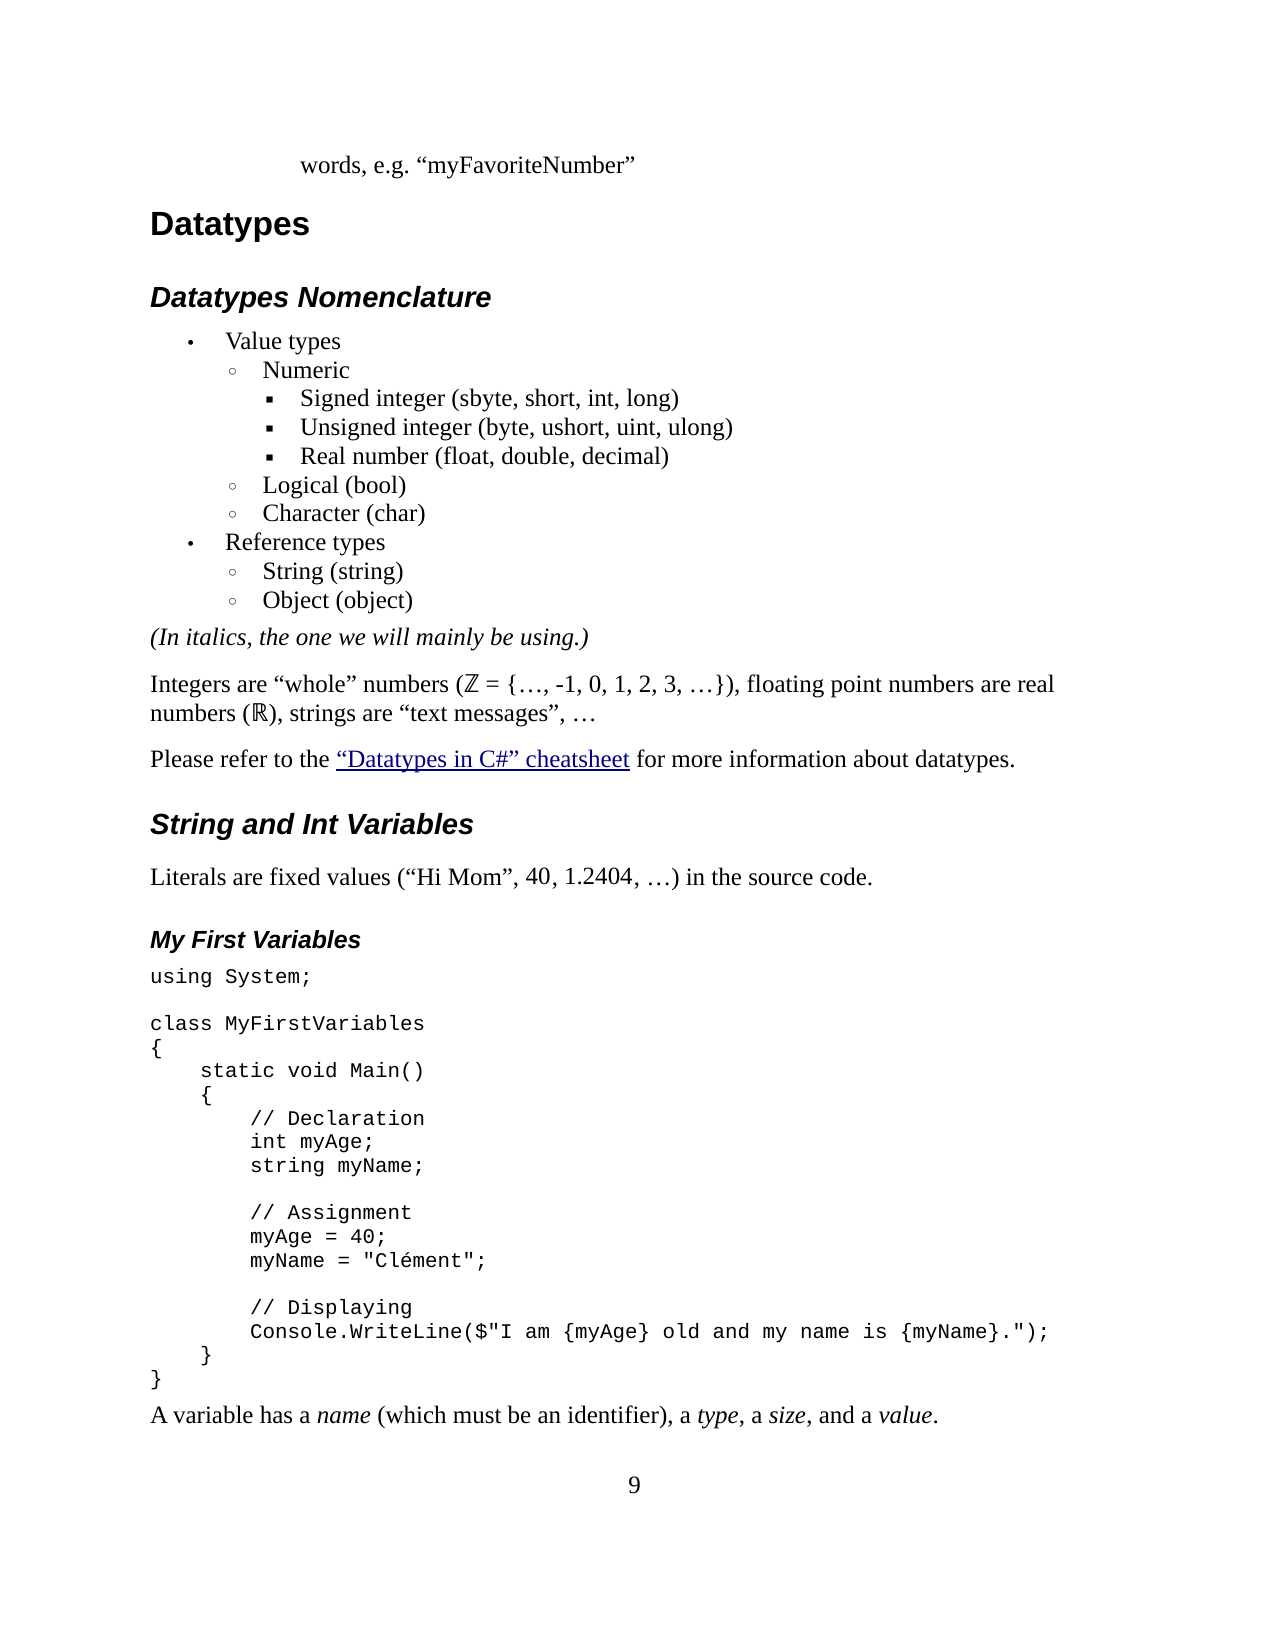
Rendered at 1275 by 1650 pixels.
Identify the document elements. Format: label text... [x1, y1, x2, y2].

text A variable has a name (which must be an identifier), a type, a size, and a value. [150, 1401, 1125, 1429]
text // Assignment [150, 1202, 1125, 1226]
list Value types [187, 326, 1125, 355]
list Real number (float, double, decimal) [262, 441, 1125, 470]
text Please refer to the “Datatypes in C#” cheatsheet for more information about datatypes. [150, 744, 1125, 773]
list Object (object) [225, 585, 1125, 613]
list words, e.g. “myFavoriteNumber” [262, 150, 1125, 179]
list Character (char) [225, 498, 1125, 527]
text { [150, 1037, 1125, 1061]
text Integers are “whole” numbers (ℤ = {…, -1, 0, 1, 2, 3, …}), floating point numbers are real numbers (ℝ), strings are “text messages”, … [150, 669, 1125, 727]
text using System; [150, 966, 1125, 989]
text string myName; [150, 1155, 1125, 1179]
list String (string) [225, 556, 1125, 585]
text // Declaration [150, 1108, 1125, 1131]
subtitle My First Variables [150, 925, 1125, 953]
list Unsigned integer (byte, ushort, uint, ulong) [262, 412, 1125, 441]
text int myAge; [150, 1131, 1125, 1155]
text myAge = 40; [150, 1226, 1125, 1250]
subtitle String and Int Variables [150, 807, 1125, 841]
text } [150, 1368, 1125, 1392]
subtitle Datatypes [150, 204, 1125, 242]
text Literals are fixed values (“Hi Mom”, , , …) in the source code. [150, 862, 1125, 891]
subtitle Datatypes Nomenclature [150, 280, 1125, 313]
text static void Main() [150, 1061, 1125, 1084]
list Reference types [187, 527, 1125, 556]
text } [150, 1344, 1125, 1368]
text { [150, 1084, 1125, 1108]
list Numeric [225, 355, 1125, 383]
list Signed integer (sbyte, short, int, long) [262, 383, 1125, 412]
text class MyFirstVariables [150, 1013, 1125, 1037]
text Console.WriteLine($"I am {myAge} old and my name is {myName}."); [150, 1321, 1125, 1344]
text myName = "Clément"; [150, 1250, 1125, 1273]
text // Displaying [150, 1297, 1125, 1321]
list Logical (bool) [225, 470, 1125, 498]
text (In italics, the one we will mainly be using.) [150, 622, 1125, 651]
